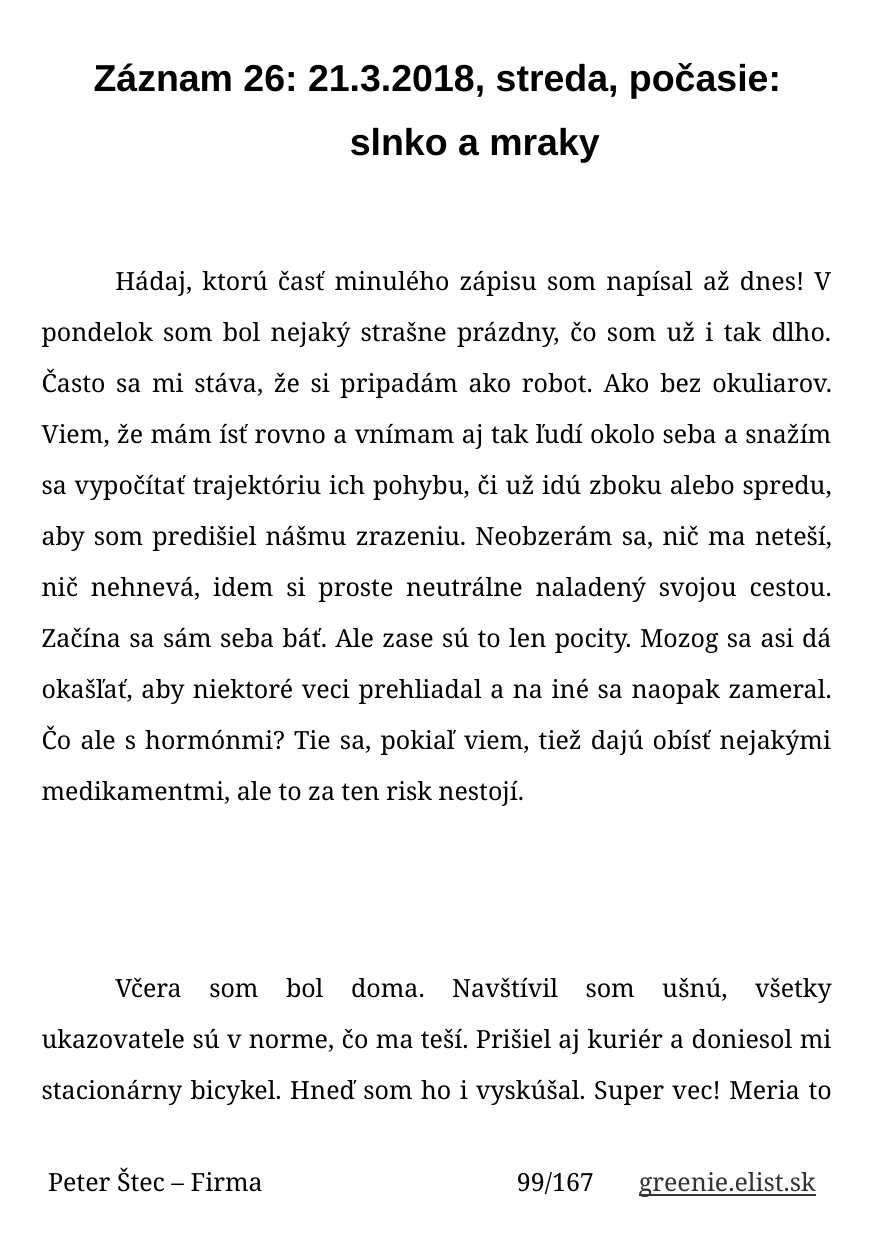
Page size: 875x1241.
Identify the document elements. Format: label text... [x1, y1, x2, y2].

text Včera som bol doma. Navštívil som ušnú, všetky ukazovatele sú v norme, čo ma teší. Prišiel aj kuriér a doniesol mi stacionárny bicykel. Hneď som ho i vyskúšal. Super vec! Meria to [41, 971, 833, 1107]
text Hádaj, ktorú časť minulého zápisu som napísal až dnes! V pondelok som bol nejaký strašne prázdny, čo som už i tak dlho. Často sa mi stáva, že si pripadám ako robot. Ako bez okuliarov. Viem, že mám ísť rovno a vnímam aj tak ľudí okolo seba a snažím sa vypočítať trajektóriu ich pohybu, či už idú zboku alebo spredu, aby som predišiel nášmu zrazeniu. Neobzerám sa, nič ma neteší, nič nehnevá, idem si proste neutrálne naladený svojou cestou. Začína sa sám seba báť. Ale zase sú to len pocity. Mozog sa asi dá okašľať, aby niektoré veci prehliadal a na iné sa naopak zameral. Čo ale s hormónmi? Tie sa, pokiaľ viem, tiež dajú obísť nejakými medikamentmi, ale to za ten risk nestojí. [41, 263, 833, 808]
subtitle Záznam 26: 21.3.2018, streda, počasie: slnko a mraky [41, 56, 833, 164]
